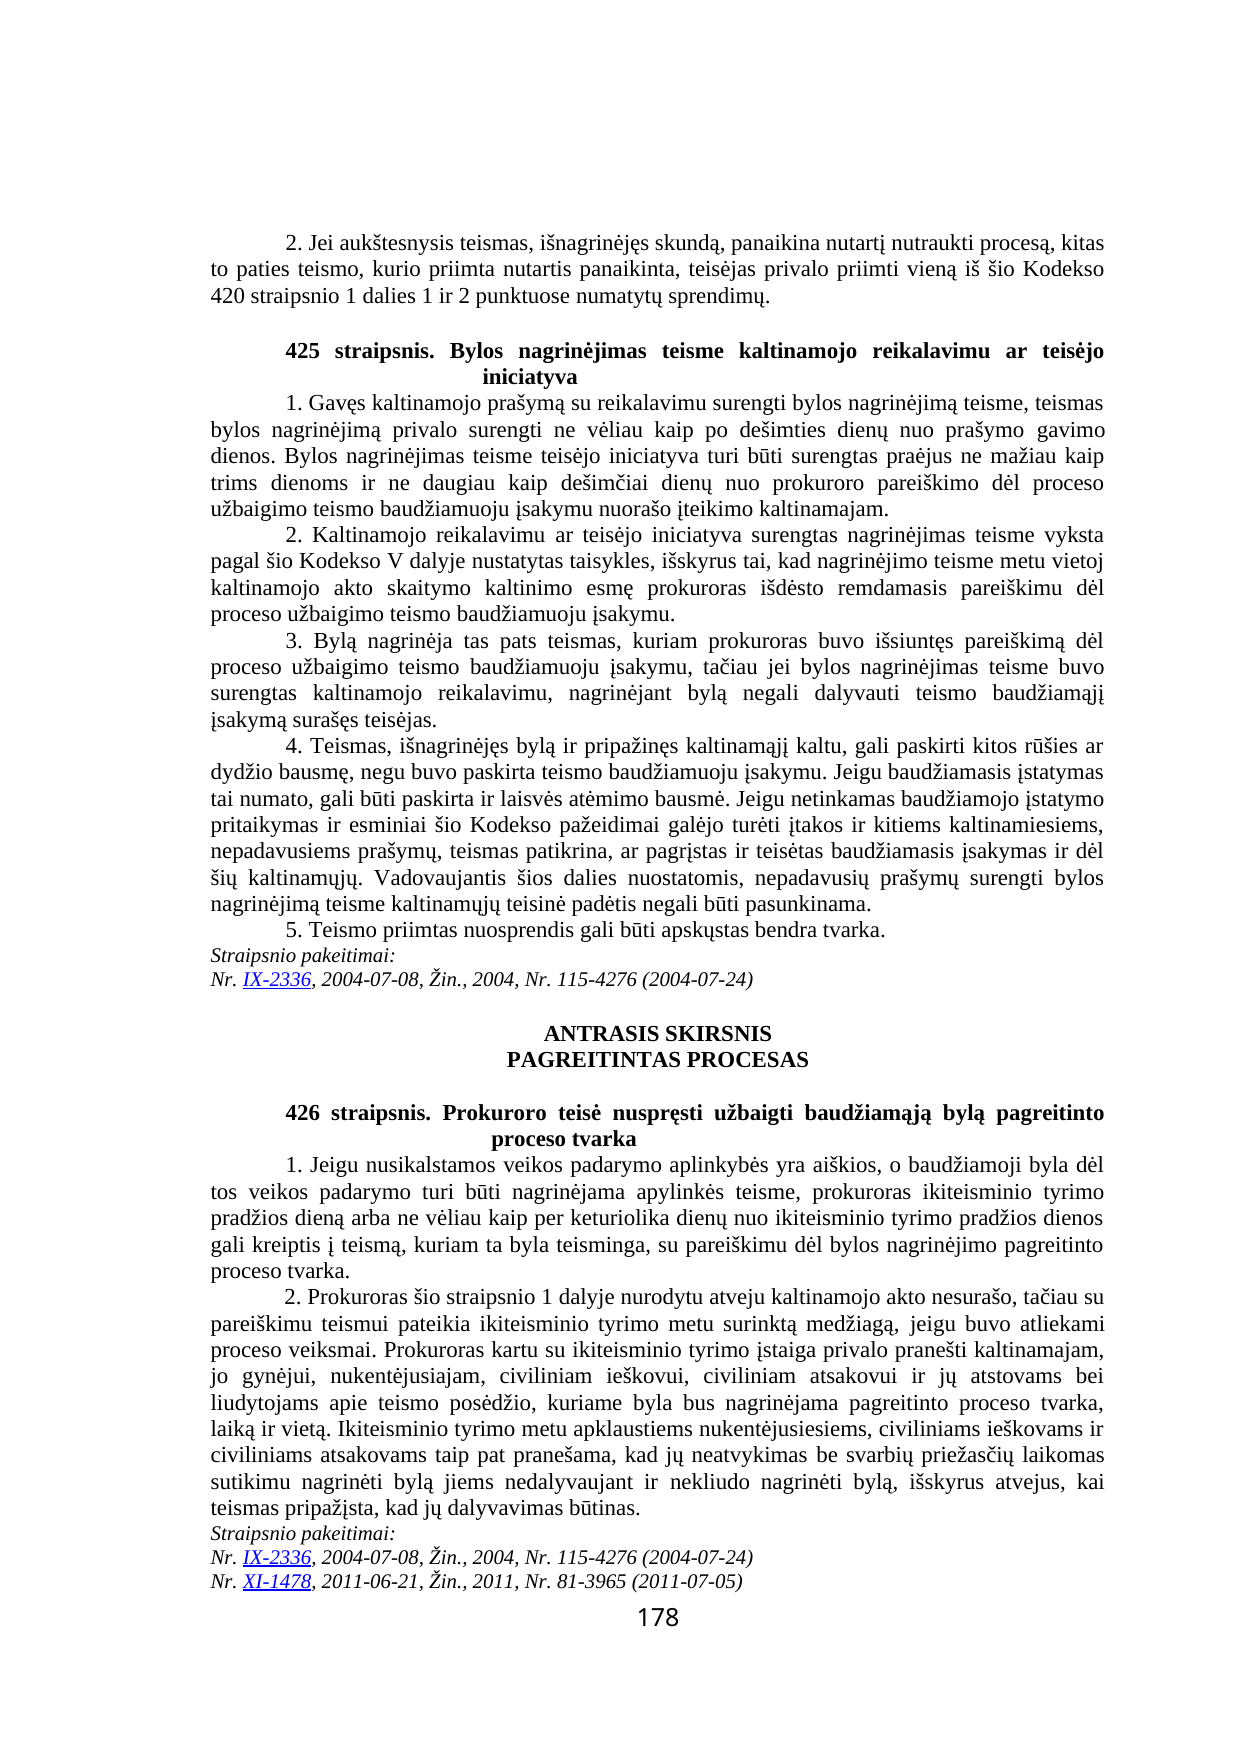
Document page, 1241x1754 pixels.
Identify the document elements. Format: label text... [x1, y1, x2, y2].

text Nr. XI-1478, 2011-06-21, Žin., 2011, Nr. 81-3965 (2011-07-05) [210, 1569, 1105, 1593]
text Nr. IX-2336, 2004-07-08, Žin., 2004, Nr. 115-4276 (2004-07-24) [210, 1544, 1105, 1569]
text Nr. IX-2336, 2004-07-08, Žin., 2004, Nr. 115-4276 (2004-07-24) [210, 967, 1105, 991]
text 3. Bylą nagrinėja tas pats teismas, kuriam prokuroras buvo išsiuntęs pareiškimą dėl proceso užbaigimo teismo baudžiamuoju įsakymu, tačiau jei bylos nagrinėjimas teisme buvo surengtas kaltinamojo reikalavimu, nagrinėjant bylą negali dalyvauti teismo baudžiamąjį įsakymą surašęs teisėjas. [210, 627, 1105, 732]
text 425 straipsnis. Bylos nagrinėjimas teisme kaltinamojo reikalavimu ar teisėjo iniciatyva [285, 337, 1105, 389]
text 1. Gavęs kaltinamojo prašymą su reikalavimu surengti bylos nagrinėjimą teisme, teismas bylos nagrinėjimą privalo surengti ne vėliau kaip po dešimties dienų nuo prašymo gavimo dienos. Bylos nagrinėjimas teisme teisėjo iniciatyva turi būti surengtas praėjus ne mažiau kaip trims dienoms ir ne daugiau kaip dešimčiai dienų nuo prokuroro pareiškimo dėl proceso užbaigimo teismo baudžiamuoju įsakymu nuorašo įteikimo kaltinamajam. [210, 389, 1105, 521]
text 2. Prokuroras šio straipsnio 1 dalyje nurodytu atveju kaltinamojo akto nesurašo, tačiau su pareiškimu teismui pateikia ikiteisminio tyrimo metu surinktą medžiagą, jeigu buvo atliekami proceso veiksmai. Prokuroras kartu su ikiteisminio tyrimo įstaiga privalo pranešti kaltinamajam, jo gynėjui, nukentėjusiajam, civiliniam ieškovui, civiliniam atsakovui ir jų atstovams bei liudytojams apie teismo posėdžio, kuriame byla bus nagrinėjama pagreitinto proceso tvarka, laiką ir vietą. Ikiteisminio tyrimo metu apklaustiems nukentėjusiesiems, civiliniams ieškovams ir civiliniams atsakovams taip pat pranešama, kad jų neatvykimas be svarbių priežasčių laikomas sutikimu nagrinėti bylą jiems nedalyvaujant ir nekliudo nagrinėti bylą, išskyrus atvejus, kai teismas pripažįsta, kad jų dalyvavimas būtinas. [210, 1283, 1105, 1521]
text 426 straipsnis. Prokuroro teisė nuspręsti užbaigti baudžiamąją bylą pagreitinto proceso tvarka [285, 1099, 1105, 1152]
text 2. Jei aukštesnysis teismas, išnagrinėjęs skundą, panaikina nutartį nutraukti procesą, kitas to paties teismo, kurio priimta nutartis panaikinta, teisėjas privalo priimti vieną iš šio Kodekso 420 straipsnio 1 dalies 1 ir 2 punktuose numatytų sprendimų. [210, 229, 1105, 308]
text 2. Kaltinamojo reikalavimu ar teisėjo iniciatyva surengtas nagrinėjimas teisme vyksta pagal šio Kodekso V dalyje nustatytas taisykles, išskyrus tai, kad nagrinėjimo teisme metu vietoj kaltinamojo akto skaitymo kaltinimo esmę prokuroras išdėsto remdamasis pareiškimu dėl proceso užbaigimo teismo baudžiamuoju įsakymu. [210, 521, 1105, 627]
text Straipsnio pakeitimai: [210, 1521, 1105, 1544]
text Pagreitintas procesas [210, 1046, 1105, 1072]
text 5. Teismo priimtas nuosprendis gali būti apskųstas bendra tvarka. [210, 917, 1105, 943]
text ANTRASIS SKIRSNIS [210, 1020, 1105, 1046]
text 4. Teismas, išnagrinėjęs bylą ir pripažinęs kaltinamąjį kaltu, gali paskirti kitos rūšies ar dydžio bausmę, negu buvo paskirta teismo baudžiamuoju įsakymu. Jeigu baudžiamasis įstatymas tai numato, gali būti paskirta ir laisvės atėmimo bausmė. Jeigu netinkamas baudžiamojo įstatymo pritaikymas ir esminiai šio Kodekso pažeidimai galėjo turėti įtakos ir kitiems kaltinamiesiems, nepadavusiems prašymų, teismas patikrina, ar pagrįstas ir teisėtas baudžiamasis įsakymas ir dėl šių kaltinamųjų. Vadovaujantis šios dalies nuostatomis, nepadavusių prašymų surengti bylos nagrinėjimą teisme kaltinamųjų teisinė padėtis negali būti pasunkinama. [210, 732, 1105, 917]
text Straipsnio pakeitimai: [210, 943, 1105, 967]
text 1. Jeigu nusikalstamos veikos padarymo aplinkybės yra aiškios, o baudžiamoji byla dėl tos veikos padarymo turi būti nagrinėjama apylinkės teisme, prokuroras ikiteisminio tyrimo pradžios dieną arba ne vėliau kaip per keturiolika dienų nuo ikiteisminio tyrimo pradžios dienos gali kreiptis į teismą, kuriam ta byla teisminga, su pareiškimu dėl bylos nagrinėjimo pagreitinto proceso tvarka. [210, 1152, 1105, 1283]
